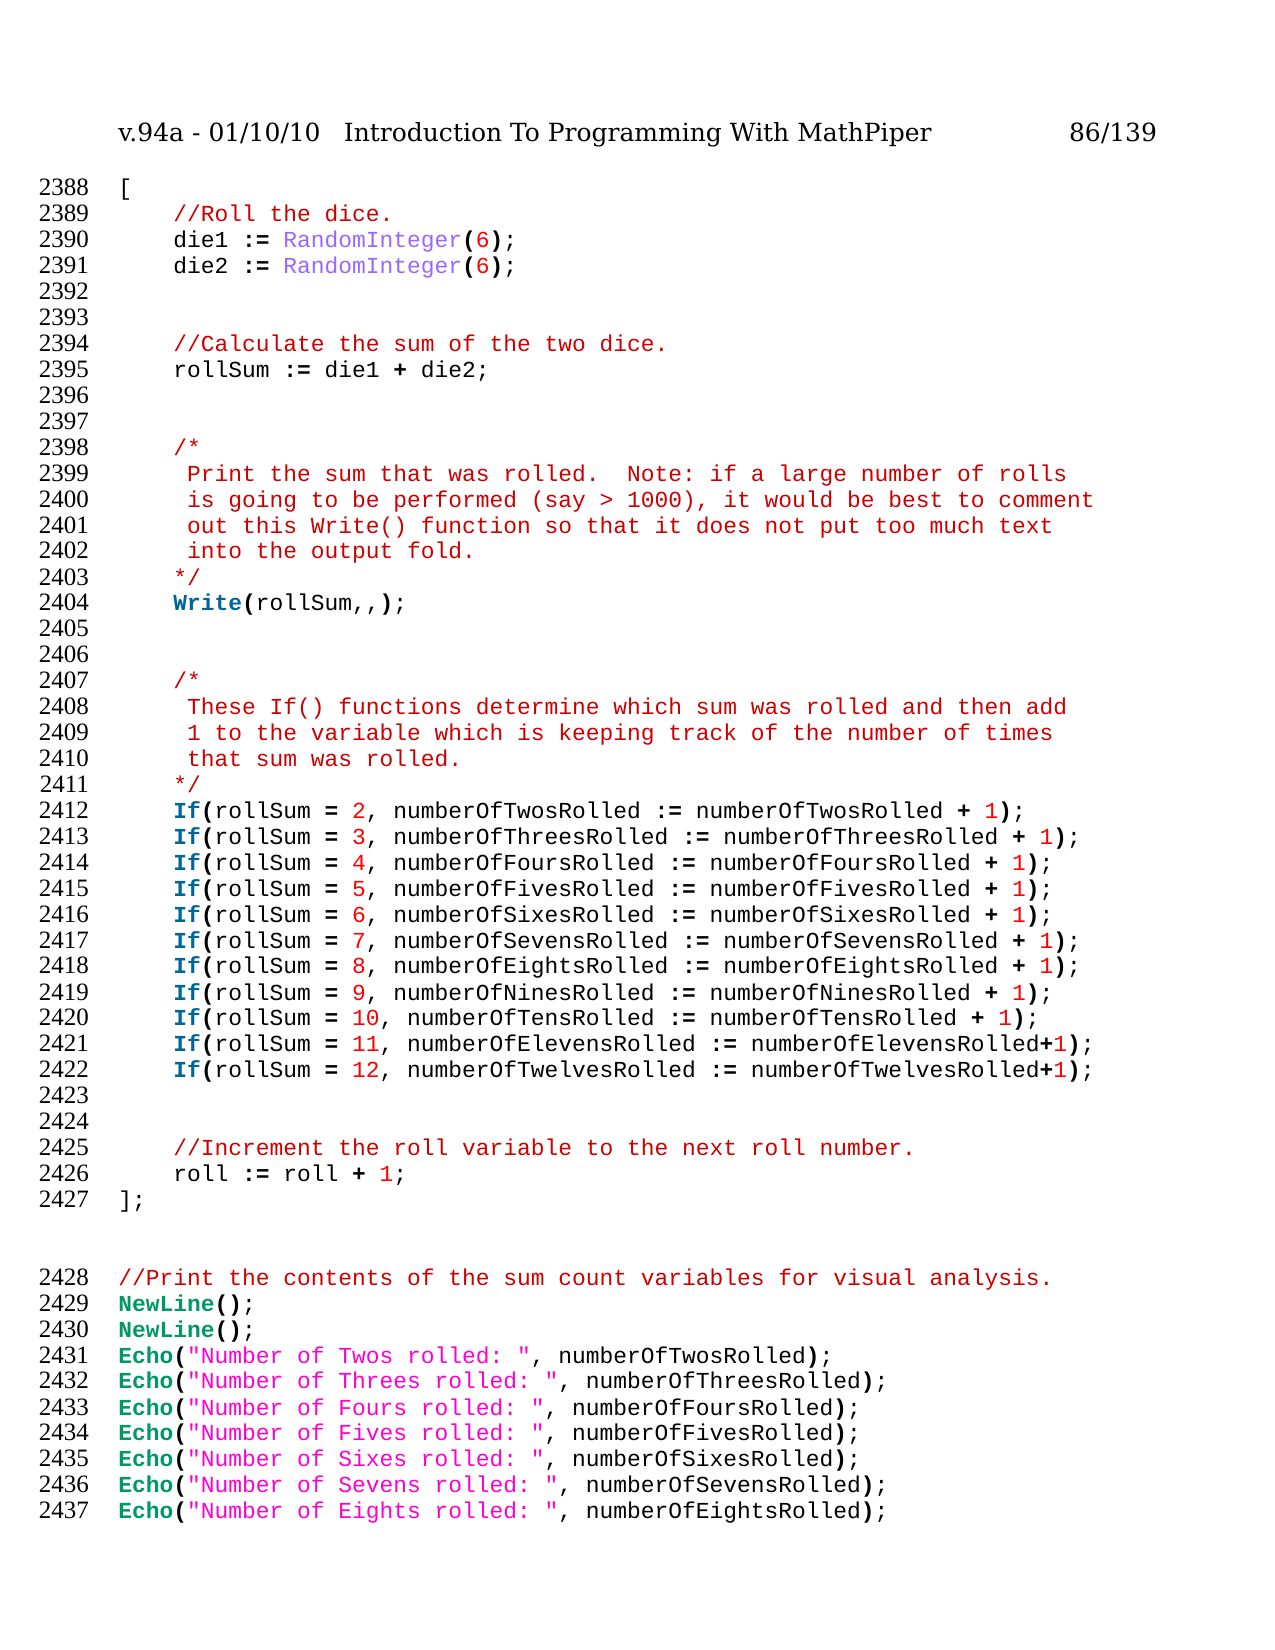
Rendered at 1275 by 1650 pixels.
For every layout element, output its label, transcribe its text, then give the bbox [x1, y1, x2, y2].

text Echo("Number of Threes rolled: ", numberOfThreesRolled); [118, 1370, 1157, 1396]
text /* [118, 436, 1157, 462]
text Echo("Number of Sevens rolled: ", numberOfSevensRolled); [118, 1474, 1157, 1499]
text 1 to the variable which is keeping track of the number of times [118, 721, 1157, 747]
text rollSum := die1 + die2; [118, 358, 1157, 384]
text Echo("Number of Sixes rolled: ", numberOfSixesRolled); [118, 1448, 1157, 1474]
text die1 := RandomInteger(6); [118, 229, 1157, 254]
text If(rollSum = 8, numberOfEightsRolled := numberOfEightsRolled + 1); [118, 955, 1157, 981]
text If(rollSum = 2, numberOfTwosRolled := numberOfTwosRolled + 1); [118, 799, 1157, 825]
text Echo("Number of Fours rolled: ", numberOfFoursRolled); [118, 1396, 1157, 1422]
text If(rollSum = 3, numberOfThreesRolled := numberOfThreesRolled + 1); [118, 825, 1157, 851]
text into the output fold. [118, 540, 1157, 566]
text If(rollSum = 5, numberOfFivesRolled := numberOfFivesRolled + 1); [118, 877, 1157, 903]
text Write(rollSum,,); [118, 592, 1157, 618]
text Print the sum that was rolled. Note: if a large number of rolls [118, 462, 1157, 488]
text roll := roll + 1; [118, 1162, 1157, 1188]
text Echo("Number of Eights rolled: ", numberOfEightsRolled); [118, 1499, 1157, 1526]
text //Print the contents of the sum count variables for visual analysis. [118, 1266, 1157, 1292]
text ]; [118, 1188, 1157, 1214]
text out this Write() function so that it does not put too much text [118, 514, 1157, 540]
text //Increment the roll variable to the next roll number. [118, 1136, 1157, 1162]
text Echo("Number of Twos rolled: ", numberOfTwosRolled); [118, 1344, 1157, 1370]
text These If() functions determine which sum was rolled and then add [118, 696, 1157, 721]
text If(rollSum = 7, numberOfSevensRolled := numberOfSevensRolled + 1); [118, 929, 1157, 955]
text If(rollSum = 11, numberOfElevensRolled := numberOfElevensRolled+1); [118, 1033, 1157, 1059]
text //Calculate the sum of the two dice. [118, 332, 1157, 358]
text If(rollSum = 12, numberOfTwelvesRolled := numberOfTwelvesRolled+1); [118, 1059, 1157, 1084]
text If(rollSum = 10, numberOfTensRolled := numberOfTensRolled + 1); [118, 1007, 1157, 1033]
text Echo("Number of Fives rolled: ", numberOfFivesRolled); [118, 1422, 1157, 1448]
text that sum was rolled. [118, 747, 1157, 773]
text //Roll the dice. [118, 203, 1157, 229]
text */ [118, 566, 1157, 592]
text If(rollSum = 9, numberOfNinesRolled := numberOfNinesRolled + 1); [118, 981, 1157, 1007]
text NewLine(); [118, 1292, 1157, 1318]
text [ [118, 177, 1157, 203]
text */ [118, 773, 1157, 799]
text NewLine(); [118, 1318, 1157, 1344]
text die2 := RandomInteger(6); [118, 254, 1157, 281]
text is going to be performed (say > 1000), it would be best to comment [118, 488, 1157, 514]
text /* [118, 669, 1157, 696]
text If(rollSum = 4, numberOfFoursRolled := numberOfFoursRolled + 1); [118, 851, 1157, 877]
text If(rollSum = 6, numberOfSixesRolled := numberOfSixesRolled + 1); [118, 903, 1157, 929]
